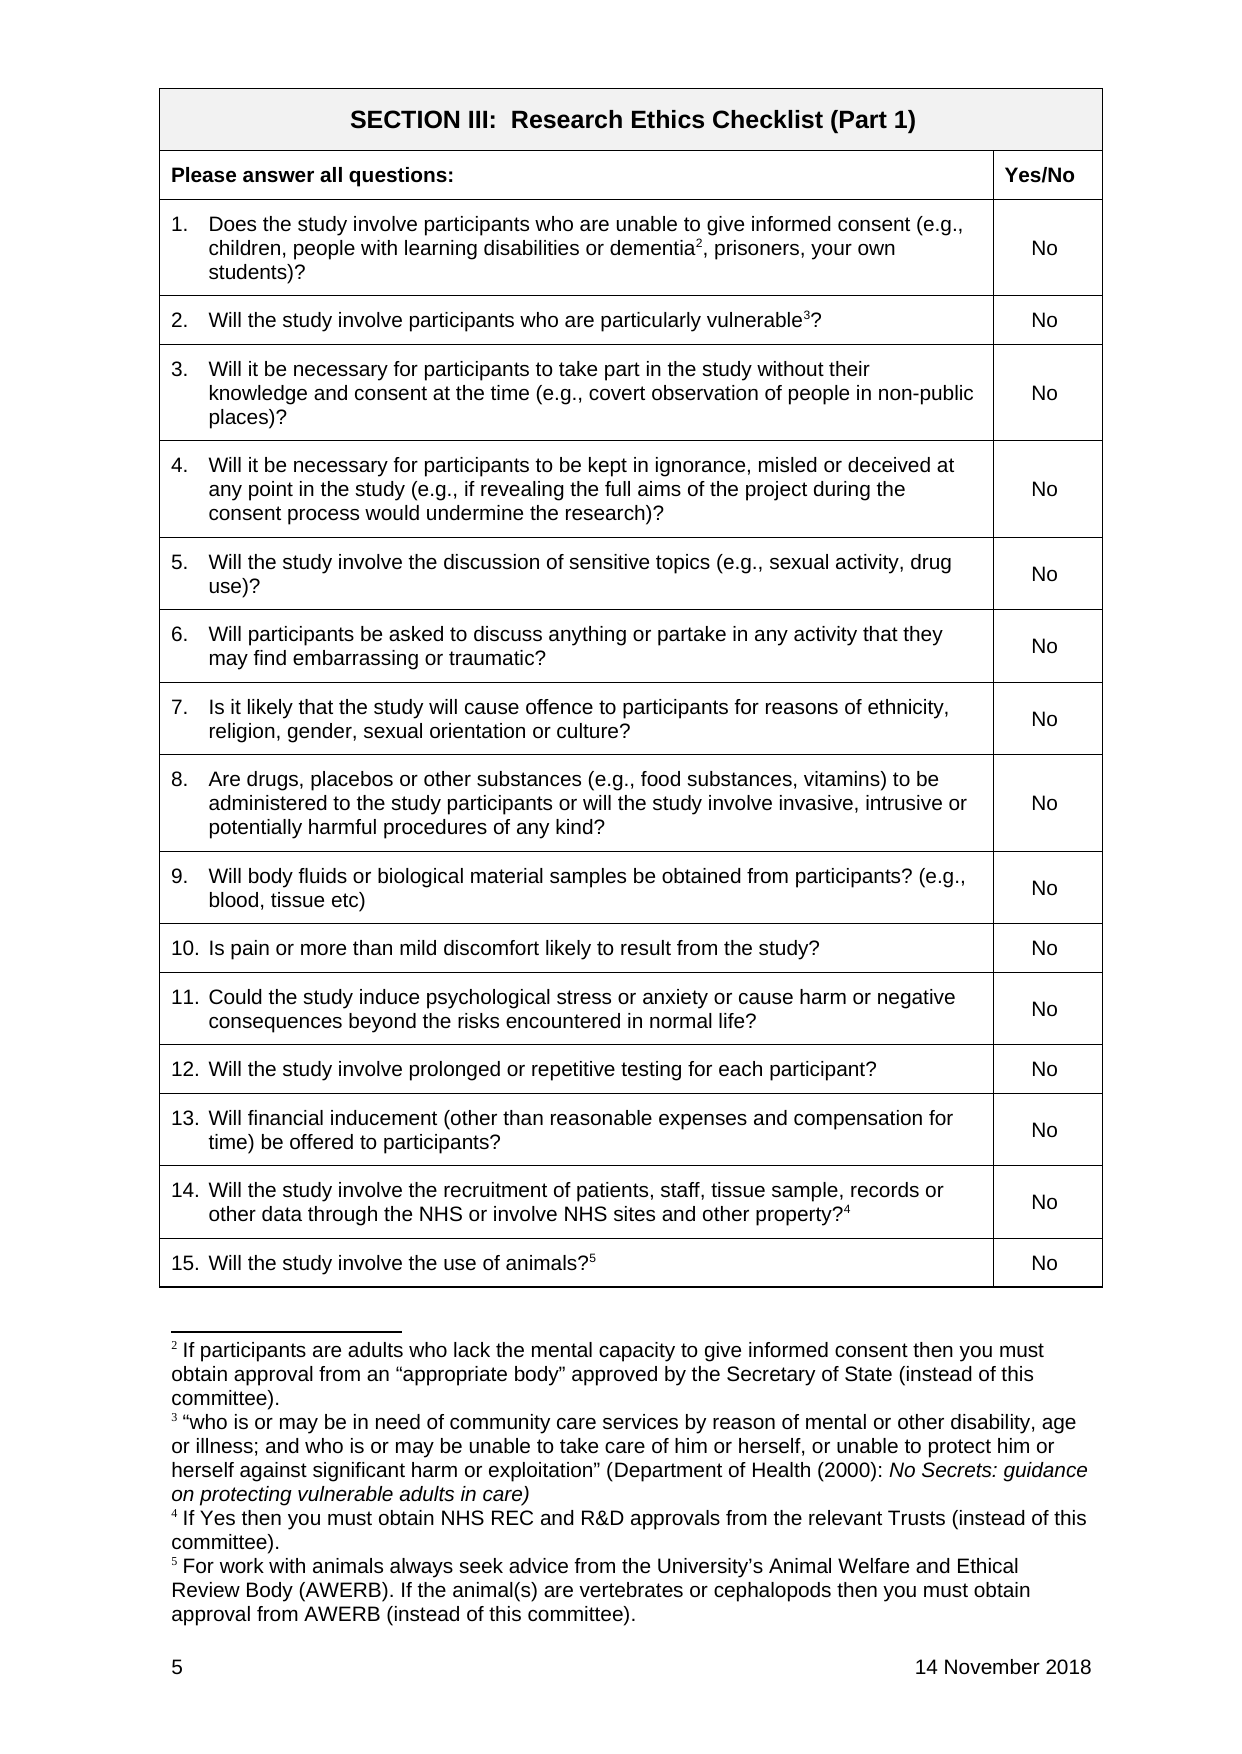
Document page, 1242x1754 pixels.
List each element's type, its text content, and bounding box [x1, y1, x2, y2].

table_cell Will financial inducement (other than reasonable expenses and compensation for time) be offered to participants? [160, 1094, 993, 1165]
table_cell No [994, 852, 1102, 923]
table_cell No [994, 755, 1102, 851]
table_cell No [994, 973, 1102, 1044]
table_cell No [994, 1094, 1102, 1165]
table_cell Will it be necessary for participants to take part in the study without their knowledge and consent at the time (e.g., covert observation of people in non-public places)? [160, 345, 993, 440]
table_cell No [994, 1166, 1102, 1238]
table_cell No [994, 296, 1102, 344]
table_cell No [994, 538, 1102, 609]
table_cell Will participants be asked to discuss anything or partake in any activity that they may find embarrassing or traumatic? [160, 610, 993, 682]
table_cell No [994, 1045, 1102, 1093]
table_cell No [994, 610, 1102, 682]
table_cell Does the study involve participants who are unable to give informed consent (e.g., children, people with learning disabilities or dementia, prisoners, your own students)? [160, 200, 993, 295]
table_cell Will the study involve the discussion of sensitive topics (e.g., sexual activity, drug use)? [160, 538, 993, 609]
table_cell Please answer all questions: [160, 151, 993, 199]
table_cell No [994, 345, 1102, 440]
table_cell No [994, 683, 1102, 754]
table_header SECTION III: Research Ethics Checklist (Part 1) [160, 89, 1102, 150]
table_cell Could the study induce psychological stress or anxiety or cause harm or negative consequences beyond the risks encountered in normal life? [160, 973, 993, 1044]
table_cell Will the study involve prolonged or repetitive testing for each participant? [160, 1045, 993, 1093]
table_cell Is it likely that the study will cause offence to participants for reasons of ethnicity, religion, gender, sexual orientation or culture? [160, 683, 993, 754]
table_cell No [994, 1239, 1102, 1286]
table_cell Is pain or more than mild discomfort likely to result from the study? [160, 924, 993, 972]
table_cell Will body fluids or biological material samples be obtained from participants? (e.g., blood, tissue etc) [160, 852, 993, 923]
table_cell No [994, 924, 1102, 972]
table_cell Will it be necessary for participants to be kept in ignorance, misled or deceived at any point in the study (e.g., if revealing the full aims of the project during the consent process would undermine the research)? [160, 441, 993, 537]
table_cell No [994, 200, 1102, 295]
table_cell Are drugs, placebos or other substances (e.g., food substances, vitamins) to be administered to the study participants or will the study involve invasive, intrusive or potentially harmful procedures of any kind? [160, 755, 993, 851]
table_cell Will the study involve the recruitment of patients, staff, tissue sample, records or other data through the NHS or involve NHS sites and other property? [160, 1166, 993, 1238]
table_cell Will the study involve participants who are particularly vulnerable? [160, 296, 993, 344]
table_cell Yes/No [994, 151, 1102, 199]
table_cell No [994, 441, 1102, 537]
table_cell Will the study involve the use of animals? [160, 1239, 993, 1286]
